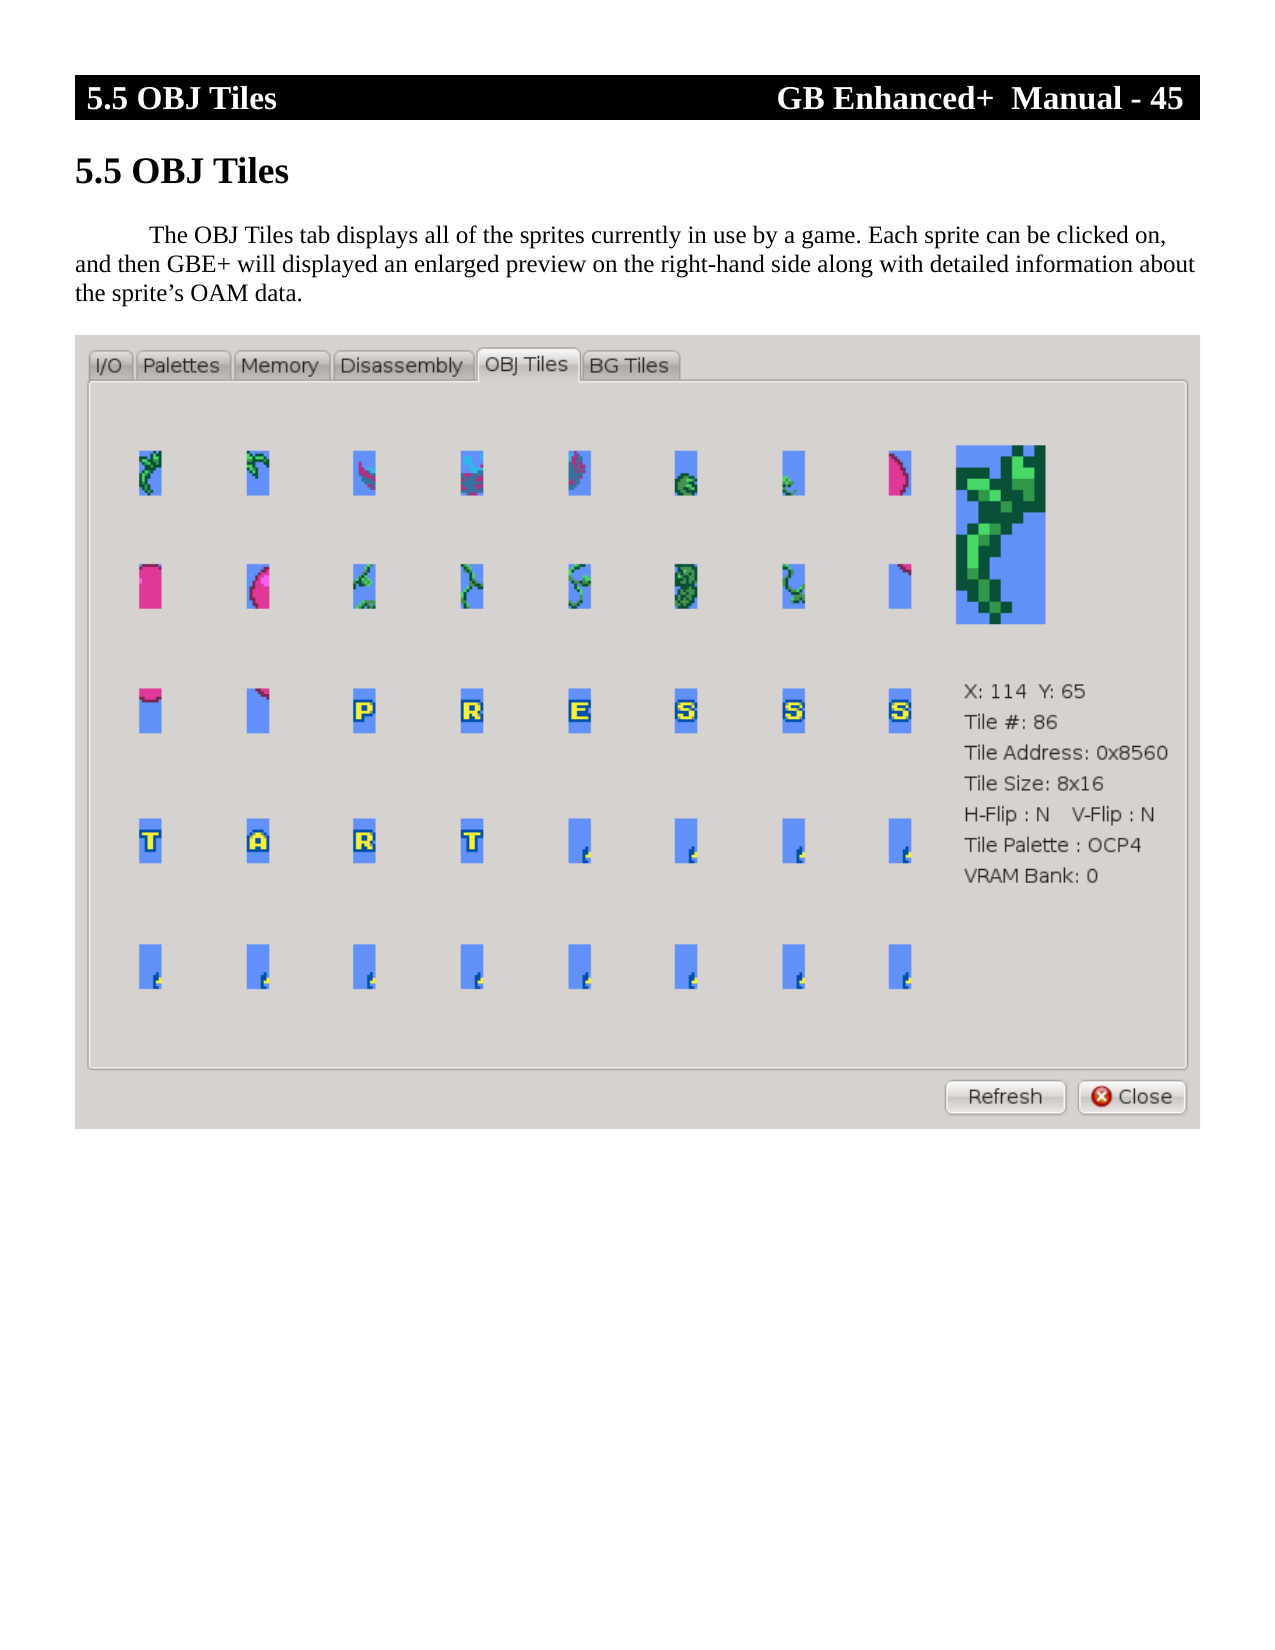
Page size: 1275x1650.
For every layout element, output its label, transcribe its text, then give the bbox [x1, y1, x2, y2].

picture [75, 335, 1200, 1129]
text 5.5 OBJ Tiles [75, 148, 1200, 191]
text The OBJ Tiles tab displays all of the sprites currently in use by a game. Each sprite can be clicked on, and then GBE+ will displayed an enlarged preview on the right-hand side along with detailed information about the sprite’s OAM data. [75, 220, 1200, 306]
text 5.5 OBJ Tiles GB Enhanced+ Manual - 45 [75, 75, 1200, 119]
